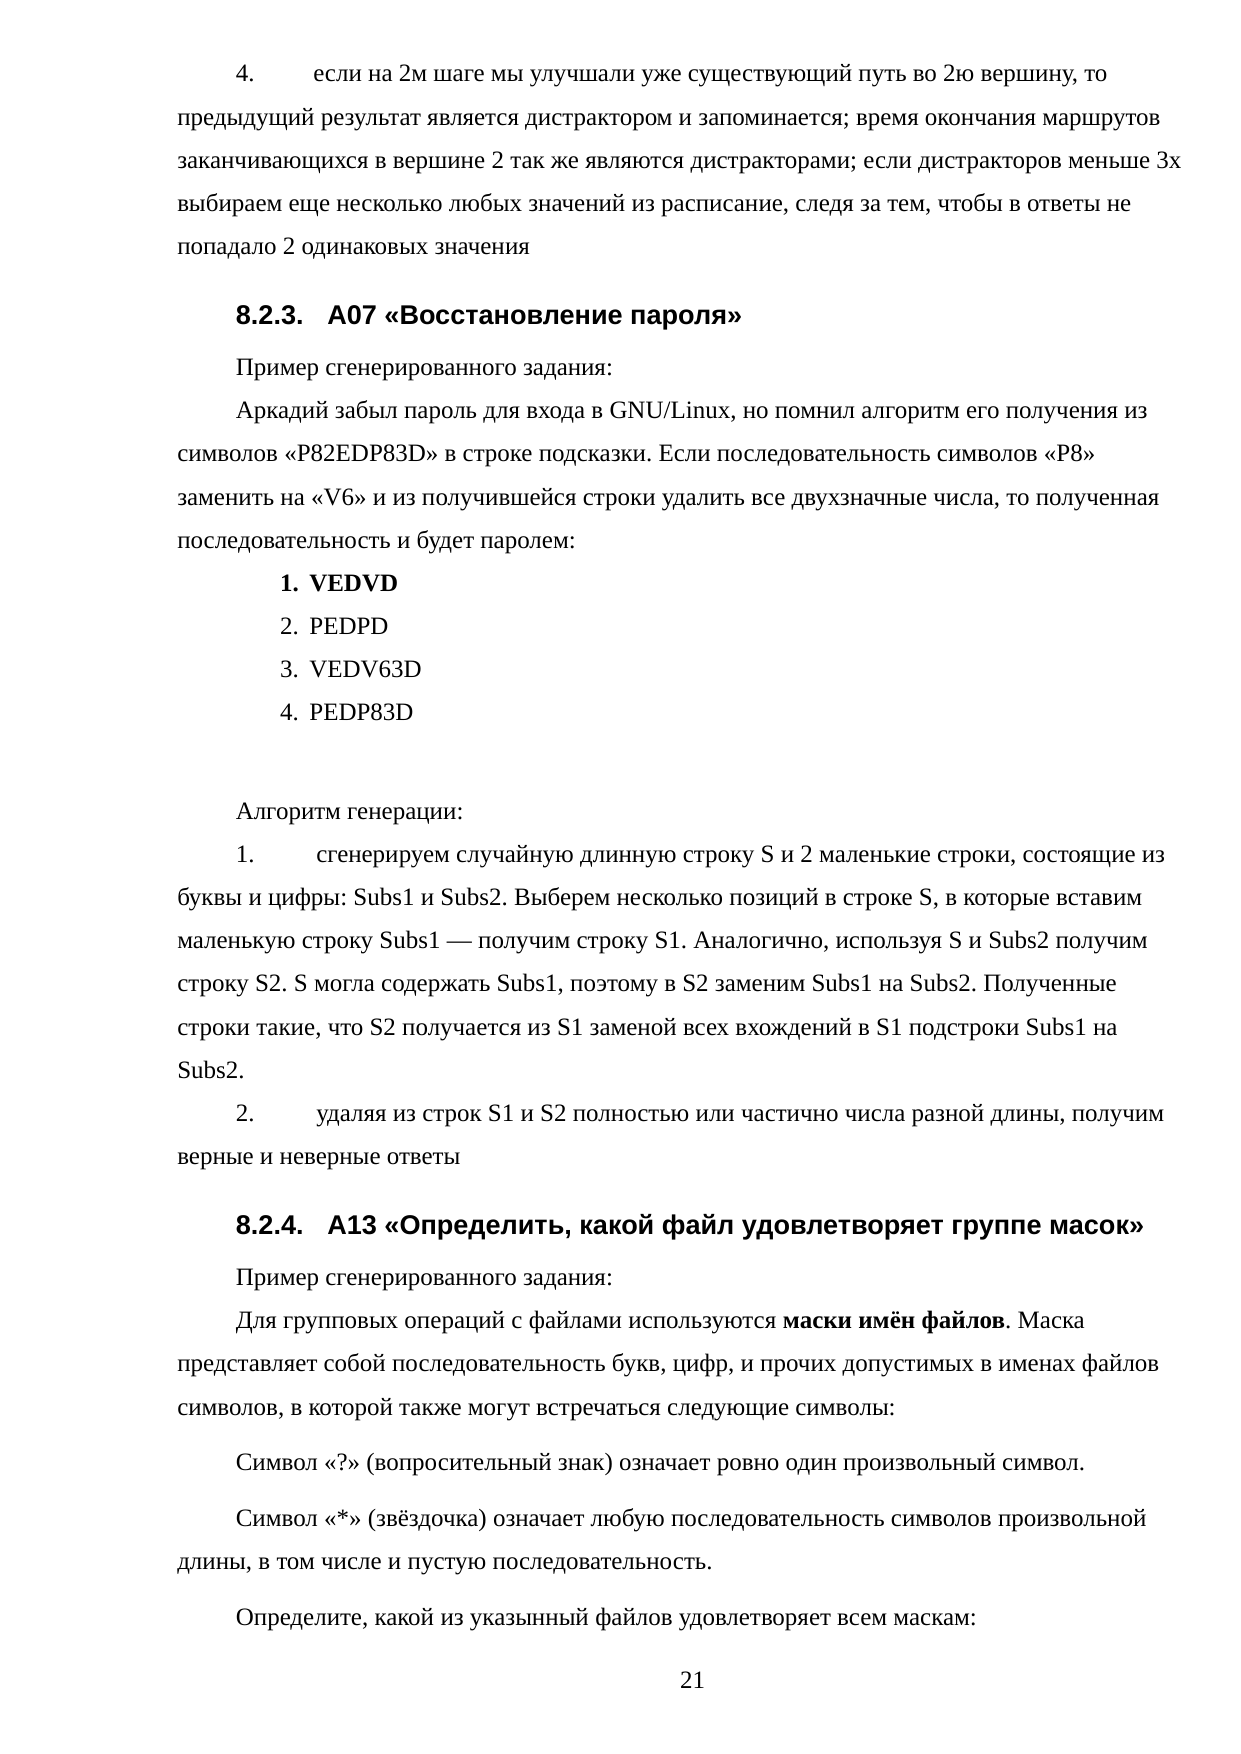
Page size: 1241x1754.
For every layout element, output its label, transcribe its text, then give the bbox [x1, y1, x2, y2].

subtitle A07 «Восстановление пароля» [177, 299, 1182, 330]
text Символ «*» (звёздочка) означает любую последовательность символов произвольной длины, в том числе и пустую последовательность. [177, 1503, 1182, 1575]
text Определите, какой из указынный файлов удовлетворяет всем маскам: [177, 1602, 1182, 1630]
text Алгоритм генерации: [177, 796, 1182, 825]
text Аркадий забыл пароль для входа в GNU/Linux, но помнил алгоритм его получения из символов «P82EDP83D» в строке подсказки. Если последовательность символов «P8» заменить на «V6» и из получившейся строки удалить все двухзначные числа, то полученная последовательность и будет паролем: [177, 395, 1182, 553]
text Символ «?» (вопросительный знак) означает ровно один произвольный символ. [177, 1447, 1182, 1476]
list если на 2м шаге мы улучшали уже существующий путь во 2ю вершину, то предыдущий результат является дистрактором и запоминается; время окончания маршрутов заканчивающихся в вершине 2 так же являются дистракторами; если дистракторов меньше 3х выбираем еще несколько любых значений из расписание, следя за тем, чтобы в ответы не попадало 2 одинаковых значения [177, 58, 1182, 260]
text Пример сгенерированного задания: [177, 352, 1182, 381]
subtitle A13 «Определить, какой файл удовлетворяет группе масок» [177, 1209, 1182, 1240]
text Для групповых операций с файлами используются маски имён файлов. Маска представляет собой последовательность букв, цифр, и прочих допустимых в именах файлов символов, в которой также могут встречаться следующие символы: [177, 1305, 1182, 1420]
list сгенерируем случайную длинную строку S и 2 маленькие строки, состоящие из буквы и цифры: Subs1 и Subs2. Выберем несколько позиций в строке S, в которые вставим маленькую строку Subs1 — получим строку S1. Аналогично, используя S и Subs2 получим строку S2. S могла содержать Subs1, поэтому в S2 заменим Subs1 на Subs2. Полученные строки такие, что S2 получается из S1 заменой всех вхождений в S1 подстроки Subs1 на Subs2. [177, 839, 1182, 1083]
list VEDVD [221, 568, 1182, 597]
list удаляя из строк S1 и S2 полностью или частично числа разной длины, получим верные и неверные ответы [177, 1098, 1182, 1170]
text Пример сгенерированного задания: [177, 1262, 1182, 1291]
list PEDP83D [221, 697, 1182, 726]
list PEDPD [221, 611, 1182, 640]
list VEDV63D [221, 654, 1182, 683]
